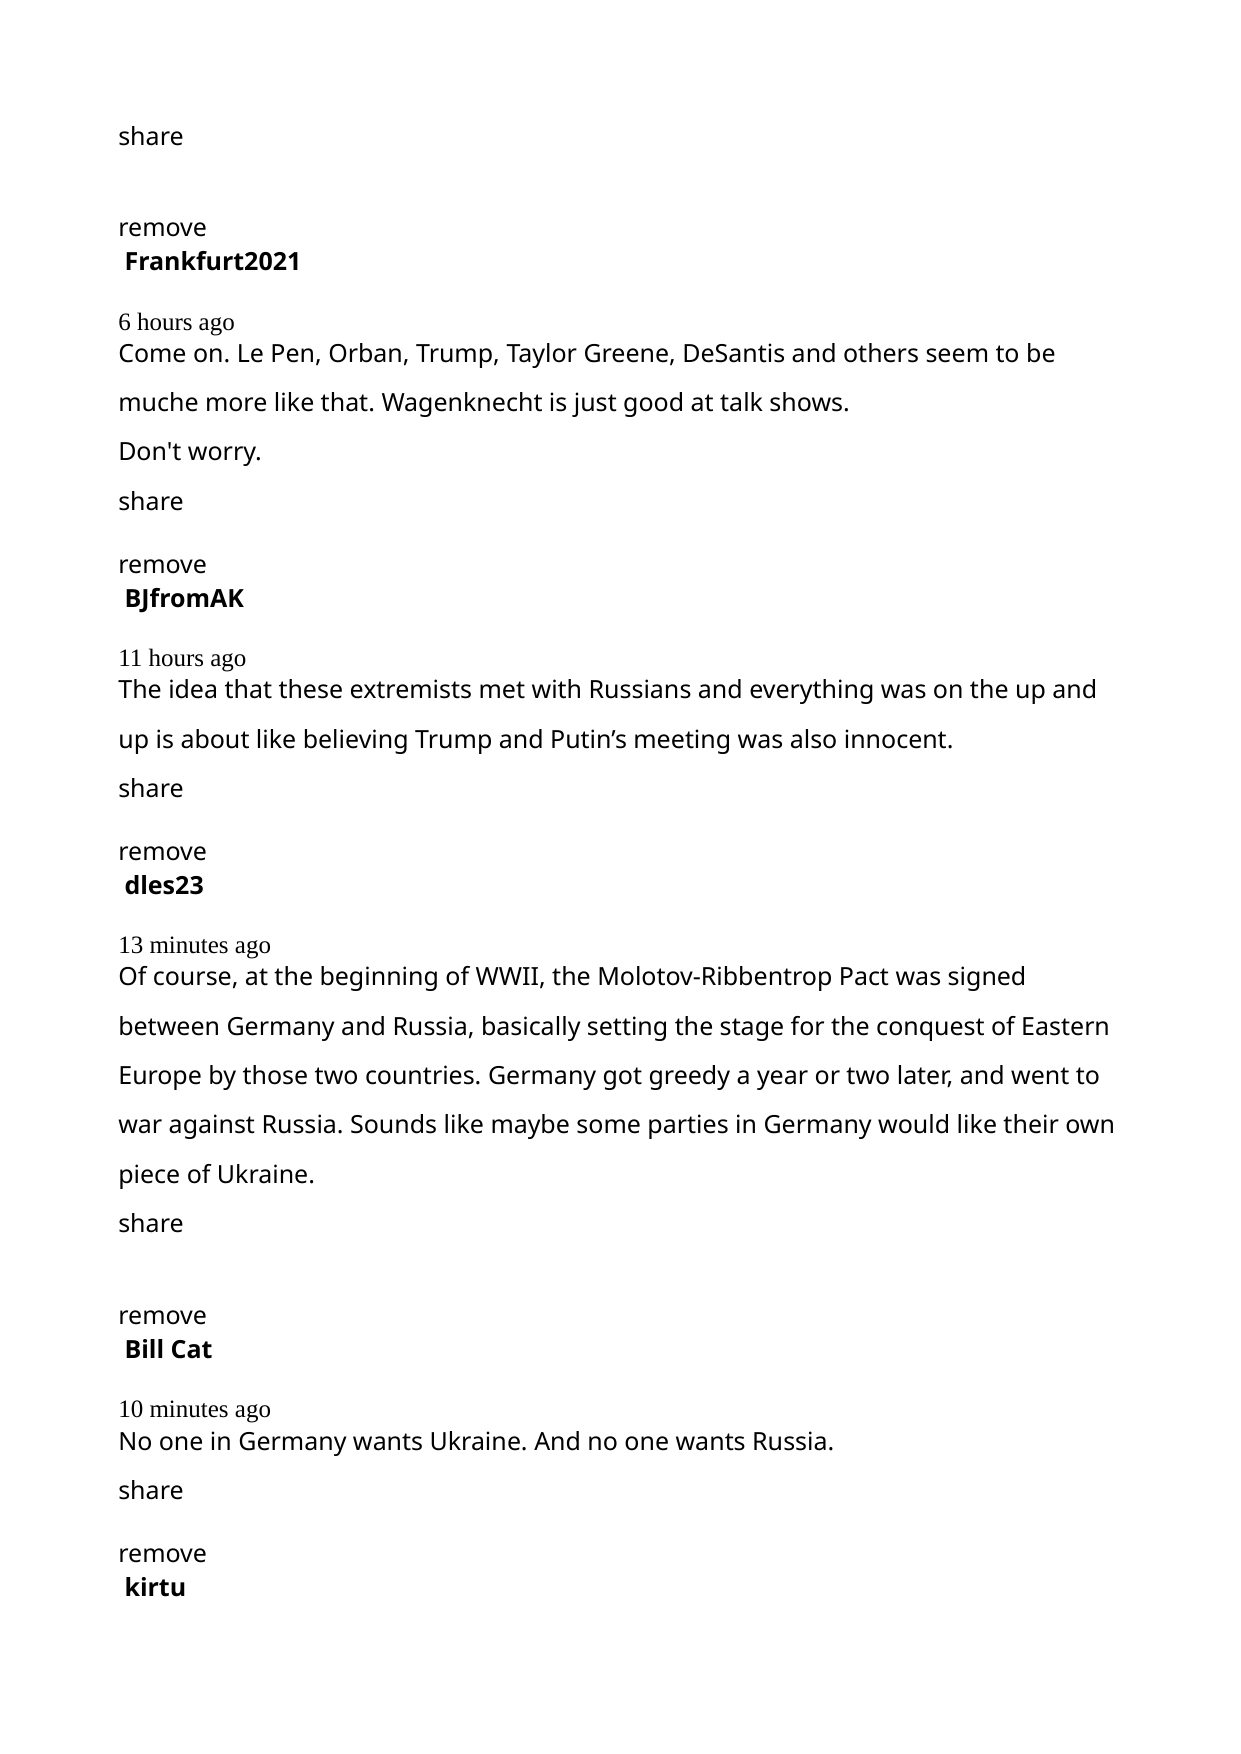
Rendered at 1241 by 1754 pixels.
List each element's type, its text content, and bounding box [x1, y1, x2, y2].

text 13 minutes ago [118, 930, 1122, 959]
text remove [118, 833, 1122, 867]
text 6 hours ago [118, 307, 1122, 335]
text Don't worry. [118, 434, 1122, 468]
text 10 minutes ago [118, 1394, 1122, 1423]
text remove [118, 1297, 1122, 1332]
text share [118, 1206, 1122, 1240]
text kirtu [124, 1569, 1122, 1603]
text No one in Germany wants Ukraine. And no one wants Russia. [118, 1423, 1122, 1457]
text Bill Cat [124, 1332, 1122, 1366]
text dles23 [124, 867, 1122, 902]
text share [118, 118, 1122, 152]
text remove [118, 210, 1122, 244]
text remove [118, 1535, 1122, 1569]
text Of course, at the beginning of WWII, the Molotov-Ribbentrop Pact was signed between Germany and Russia, basically setting the stage for the conquest of Eastern Europe by those two countries. Germany got greedy a year or two later, and went to war against Russia. Sounds like maybe some parties in Germany would like their own piece of Ukraine. [118, 959, 1122, 1191]
text 11 hours ago [118, 643, 1122, 672]
text BJfromAK [124, 580, 1122, 614]
text share [118, 1472, 1122, 1507]
text remove [118, 546, 1122, 580]
text Frankfurt2021 [124, 244, 1122, 278]
text share [118, 483, 1122, 517]
text The idea that these extremists met with Russians and everything was on the up and up is about like believing Trump and Putin’s meeting was also innocent. [118, 672, 1122, 755]
text Come on. Le Pen, Orban, Trump, Taylor Greene, DeSantis and others seem to be muche more like that. Wagenknecht is just good at talk shows. [118, 335, 1122, 419]
text share [118, 771, 1122, 805]
